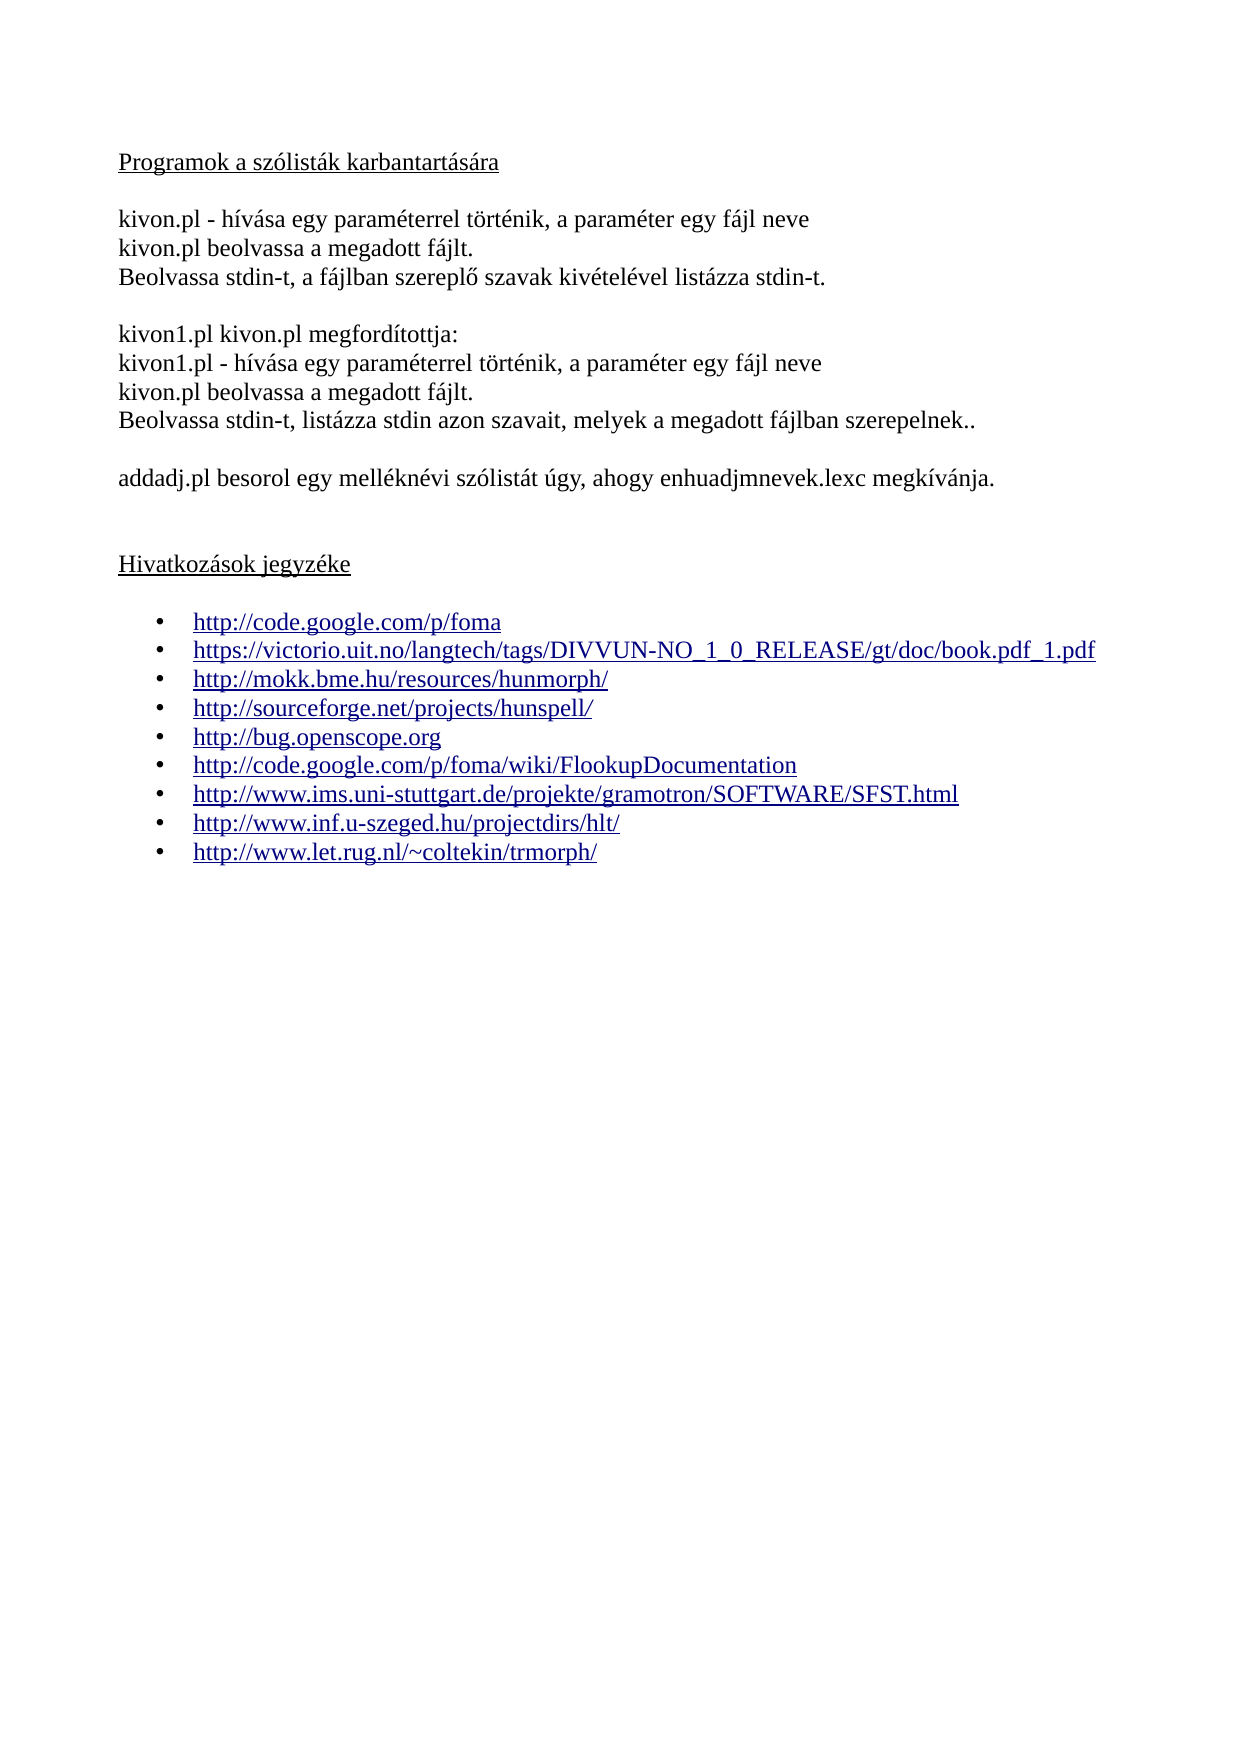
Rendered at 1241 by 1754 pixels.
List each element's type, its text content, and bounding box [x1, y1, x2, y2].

list https://victorio.uit.no/langtech/tags/DIVVUN-NO_1_0_RELEASE/gt/doc/book.pdf_1.pdf [156, 636, 1122, 664]
text addadj.pl besorol egy melléknévi szólistát úgy, ahogy enhuadjmnevek.lexc megkívánja. [118, 463, 1122, 492]
list http://code.google.com/p/foma/wiki/FlookupDocumentation [156, 751, 1122, 779]
text kivon1.pl - hívása egy paraméterrel történik, a paraméter egy fájl neve [118, 348, 1122, 377]
text kivon.pl beolvassa a megadott fájlt. [118, 233, 1122, 262]
text kivon.pl - hívása egy paraméterrel történik, a paraméter egy fájl neve [118, 204, 1122, 233]
text Beolvassa stdin-t, listázza stdin azon szavait, melyek a megadott fájlban szerepelnek.. [118, 406, 1122, 434]
text Hivatkozások jegyzéke [118, 549, 1122, 578]
list http://www.let.rug.nl/~coltekin/trmorph/ [156, 837, 1122, 866]
text kivon1.pl kivon.pl megfordítottja: [118, 319, 1122, 348]
list http://www.ims.uni-stuttgart.de/projekte/gramotron/SOFTWARE/SFST.html [156, 779, 1122, 808]
list http://code.google.com/p/foma [156, 607, 1122, 636]
text kivon.pl beolvassa a megadott fájlt. [118, 377, 1122, 406]
list http://bug.openscope.org [156, 722, 1122, 751]
text Programok a szólisták karbantartására [118, 147, 1122, 176]
text Beolvassa stdin-t, a fájlban szereplő szavak kivételével listázza stdin-t. [118, 262, 1122, 291]
list http://sourceforge.net/projects/hunspell/ [156, 693, 1122, 722]
list http://www.inf.u-szeged.hu/projectdirs/hlt/ [156, 808, 1122, 837]
list http://mokk.bme.hu/resources/hunmorph/ [156, 664, 1122, 693]
